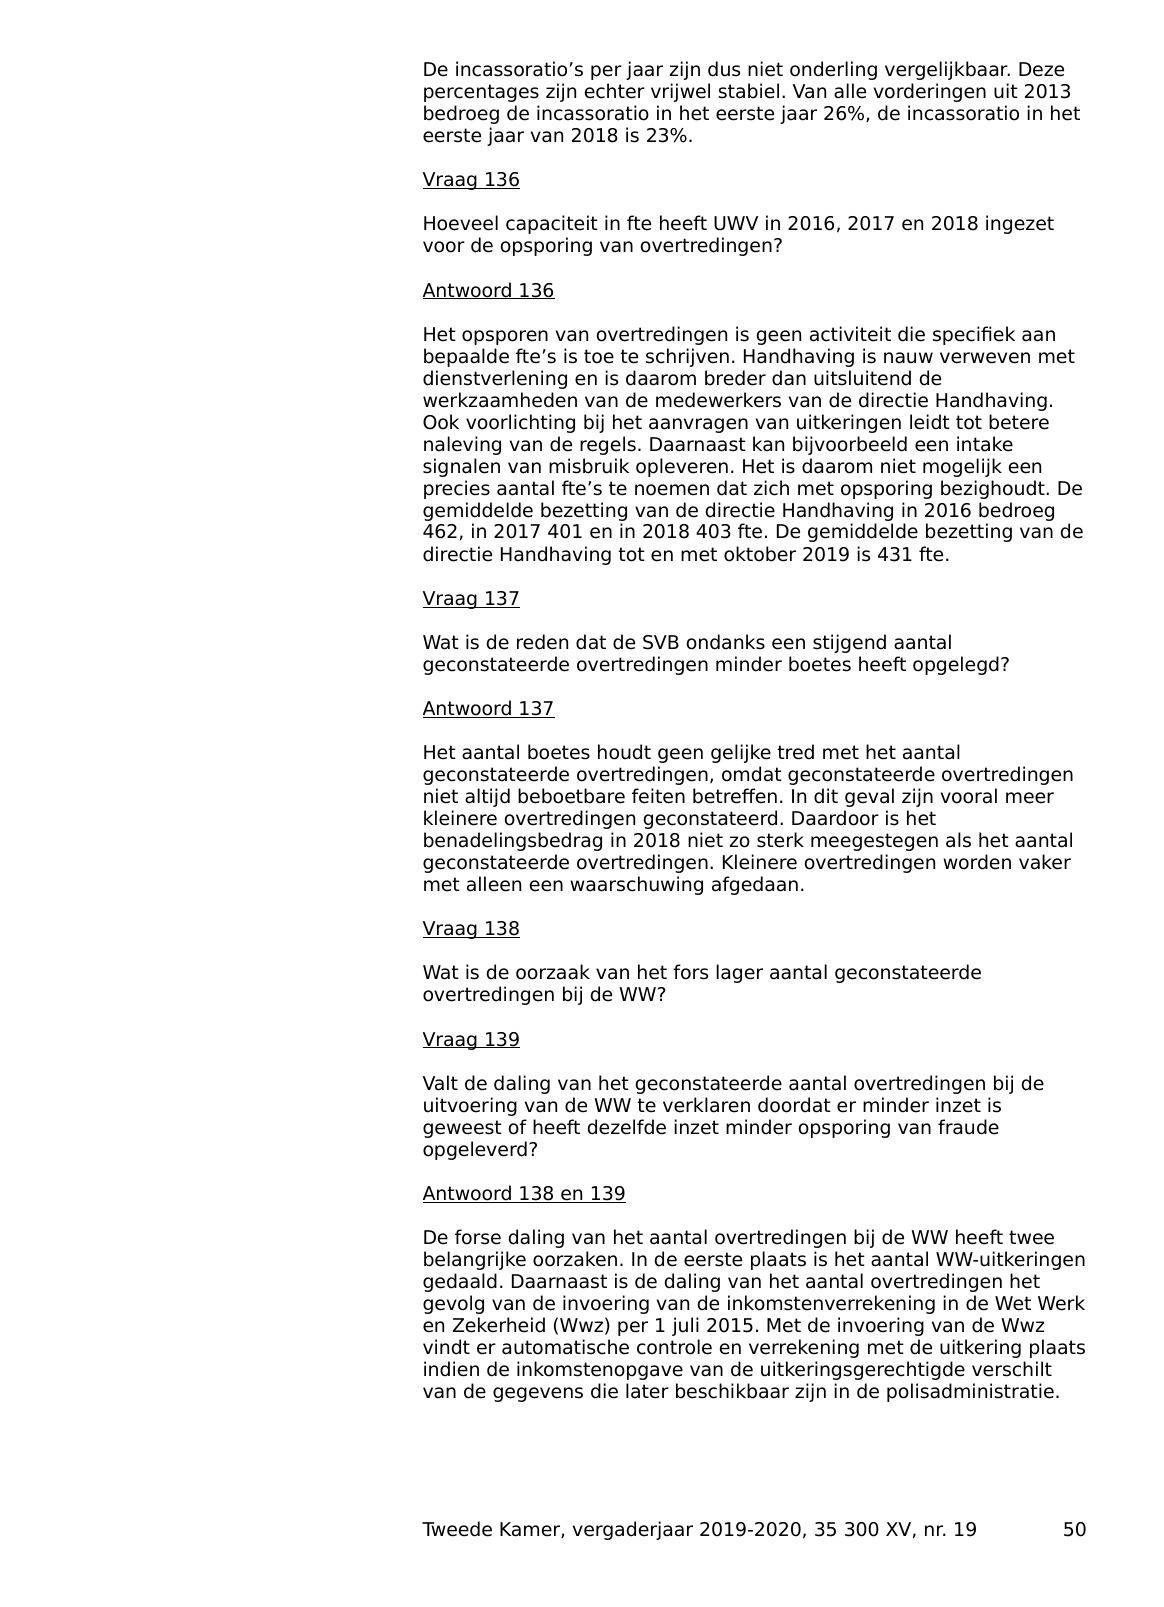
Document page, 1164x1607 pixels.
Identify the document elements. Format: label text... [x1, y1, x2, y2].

text Hoeveel capaciteit in fte heeft UWV in 2016, 2017 en 2018 ingezet voor de opsporing van overtredingen? [422, 213, 1087, 257]
text De forse daling van het aantal overtredingen bij de WW heeft twee belangrijke oorzaken. In de eerste plaats is het aantal WW-uitkeringen gedaald. Daarnaast is de daling van het aantal overtredingen het gevolg van de invoering van de inkomstenverrekening in de Wet Werk en Zekerheid (Wwz) per 1 juli 2015. Met de invoering van de Wwz vindt er automatische controle en verrekening met de uitkering plaats indien de inkomstenopgave van de uitkeringsgerechtigde verschilt van de gegevens die later beschikbaar zijn in de polisadministratie. [422, 1227, 1087, 1403]
text Het opsporen van overtredingen is geen activiteit die specifiek aan bepaalde fte’s is toe te schrijven. Handhaving is nauw verweven met dienstverlening en is daarom breder dan uitsluitend de werkzaamheden van de medewerkers van de directie Handhaving. Ook voorlichting bij het aanvragen van uitkeringen leidt tot betere naleving van de regels. Daarnaast kan bijvoorbeeld een intake signalen van misbruik opleveren. Het is daarom niet mogelijk een precies aantal fte’s te noemen dat zich met opsporing bezighoudt. De gemiddelde bezetting van de directie Handhaving in 2016 bedroeg 462, in 2017 401 en in 2018 403 fte. De gemiddelde bezetting van de directie Handhaving tot en met oktober 2019 is 431 fte. [422, 324, 1087, 565]
text Valt de daling van het geconstateerde aantal overtredingen bij de uitvoering van de WW te verklaren doordat er minder inzet is geweest of heeft dezelfde inzet minder opsporing van fraude opgeleverd? [422, 1073, 1087, 1161]
text Wat is de reden dat de SVB ondanks een stijgend aantal geconstateerde overtredingen minder boetes heeft opgelegd? [422, 632, 1087, 676]
subtitle Antwoord 137 [422, 698, 1087, 720]
subtitle Vraag 139 [422, 1028, 1087, 1050]
subtitle Vraag 136 [422, 169, 1087, 191]
text Wat is de oorzaak van het fors lager aantal geconstateerde overtredingen bij de WW? [422, 962, 1087, 1006]
text Het aantal boetes houdt geen gelijke tred met het aantal geconstateerde overtredingen, omdat geconstateerde overtredingen niet altijd beboetbare feiten betreffen. In dit geval zijn vooral meer kleinere overtredingen geconstateerd. Daardoor is het benadelingsbedrag in 2018 niet zo sterk meegestegen als het aantal geconstateerde overtredingen. Kleinere overtredingen worden vaker met alleen een waarschuwing afgedaan. [422, 742, 1087, 896]
subtitle Vraag 138 [422, 918, 1087, 940]
subtitle Vraag 137 [422, 588, 1087, 609]
subtitle Antwoord 136 [422, 279, 1087, 301]
subtitle Antwoord 138 en 139 [422, 1183, 1087, 1205]
text De incassoratio’s per jaar zijn dus niet onderling vergelijkbaar. Deze percentages zijn echter vrijwel stabiel. Van alle vorderingen uit 2013 bedroeg de incassoratio in het eerste jaar 26%, de incassoratio in het eerste jaar van 2018 is 23%. [422, 59, 1087, 147]
